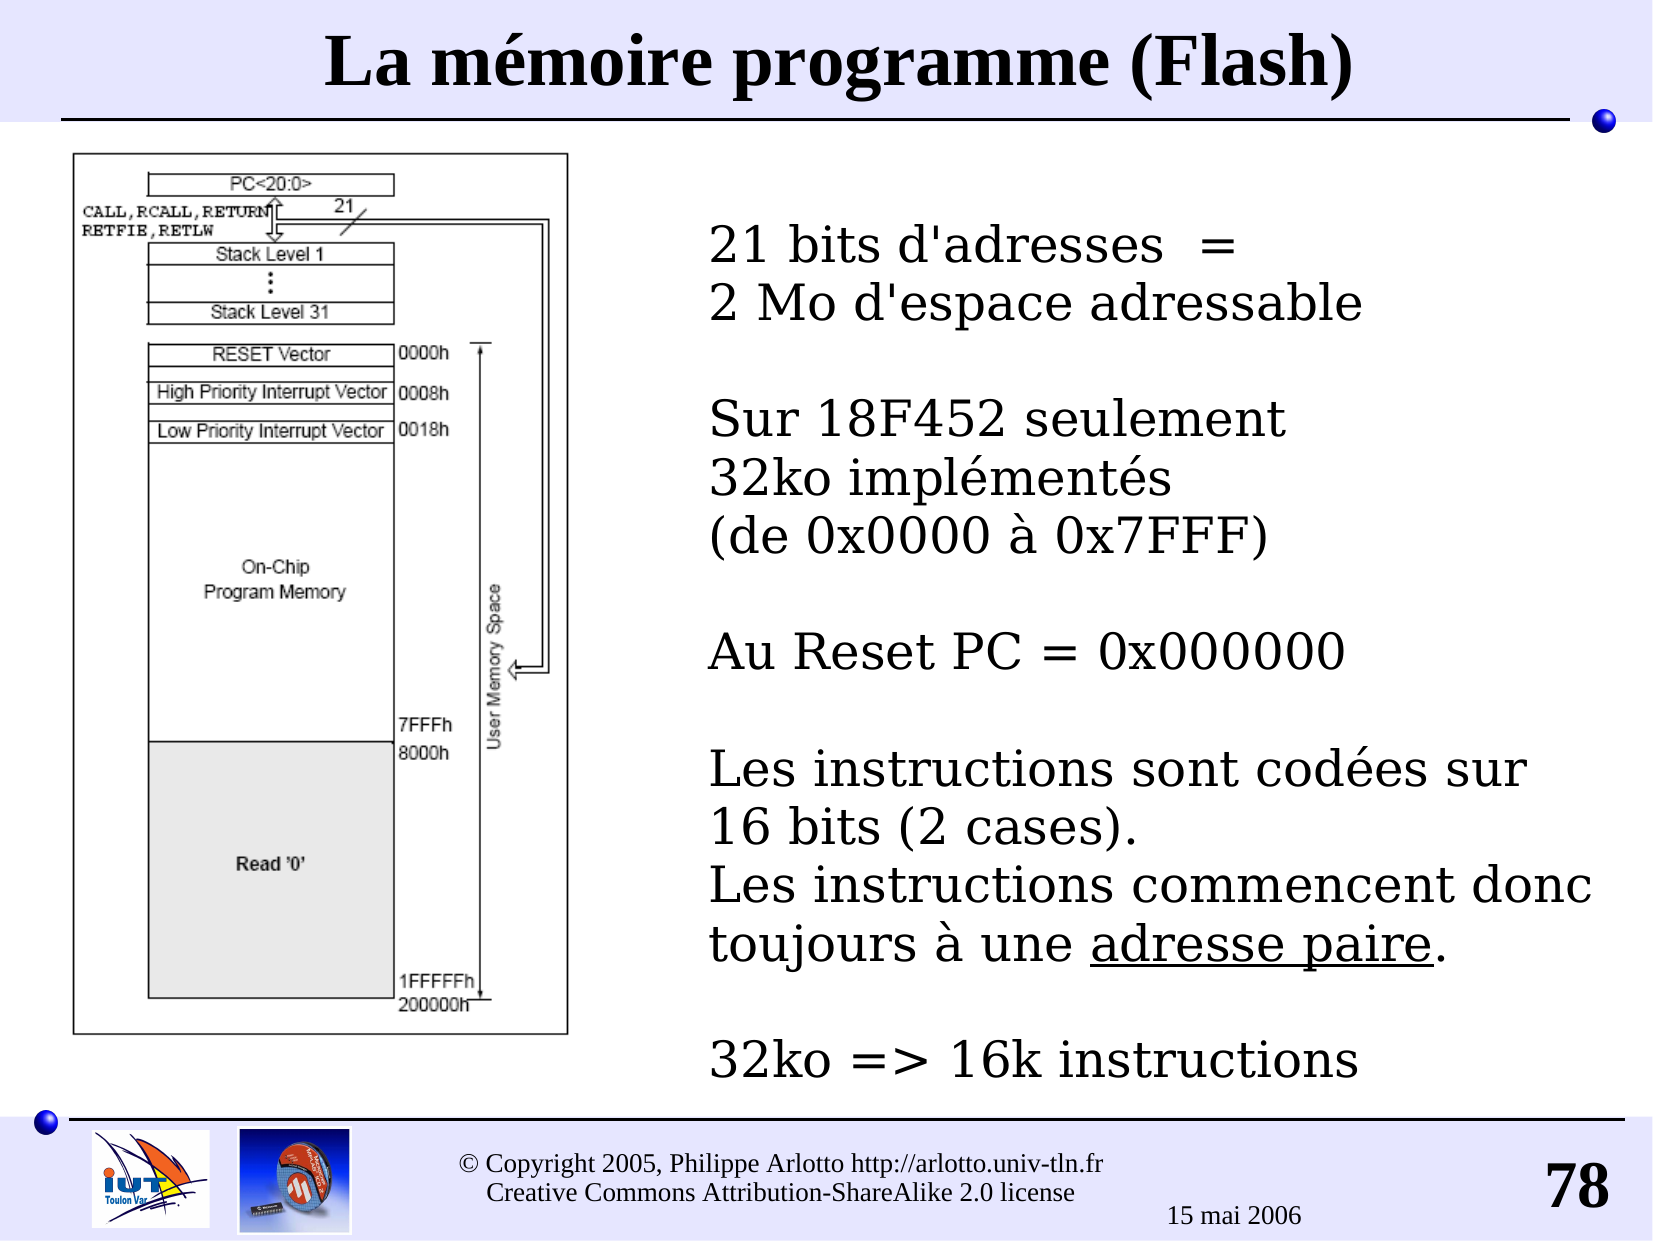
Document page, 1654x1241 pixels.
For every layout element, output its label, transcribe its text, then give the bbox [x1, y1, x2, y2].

text_box 21 bits d'adresses = 2 Mo d'espace adressable Sur 18F452 seulement 32ko implémentés (de 0x0000 à 0x7FFF) Au Reset PC = 0x000000 Les instructions sont codées sur 16 bits (2 cases). Les instructions commencent donc toujours à une adresse paire. 32ko => 16k instructions [708, 215, 1611, 1090]
title La mémoire programme (Flash) [95, 14, 1585, 107]
picture [237, 1126, 352, 1235]
picture [59, 147, 617, 1057]
